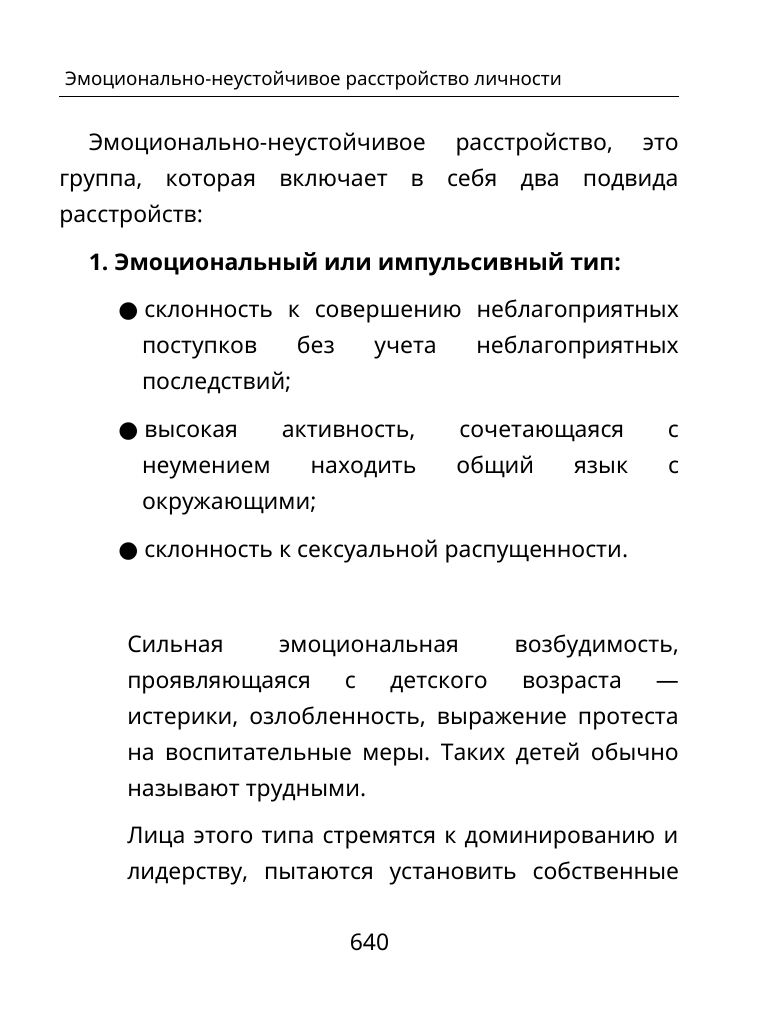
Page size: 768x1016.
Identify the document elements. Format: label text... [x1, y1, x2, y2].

list Эмоциональный или импульсивный тип: [88, 246, 679, 277]
list Сильная эмоциональная возбудимость, проявляющаяся с детского возраста — истерики, озлобленность, выражение протеста на воспитательные меры. Таких детей обычно называют трудными. [88, 628, 679, 803]
list склонность к сексуальной распущенности. [118, 532, 679, 564]
text Эмоционально-неустойчивое расстройство, это группа, которая включает в себя два подвида расстройств: [59, 126, 679, 229]
list Лица этого типа стремятся к доминированию и лидерству, пытаются установить собственные [88, 819, 679, 887]
list высокая активность, сочетающаяся с неумением находить общий язык с окружающими; [118, 413, 679, 516]
list склонность к совершению неблагоприятных поступков без учета неблагоприятных последствий; [118, 293, 679, 396]
